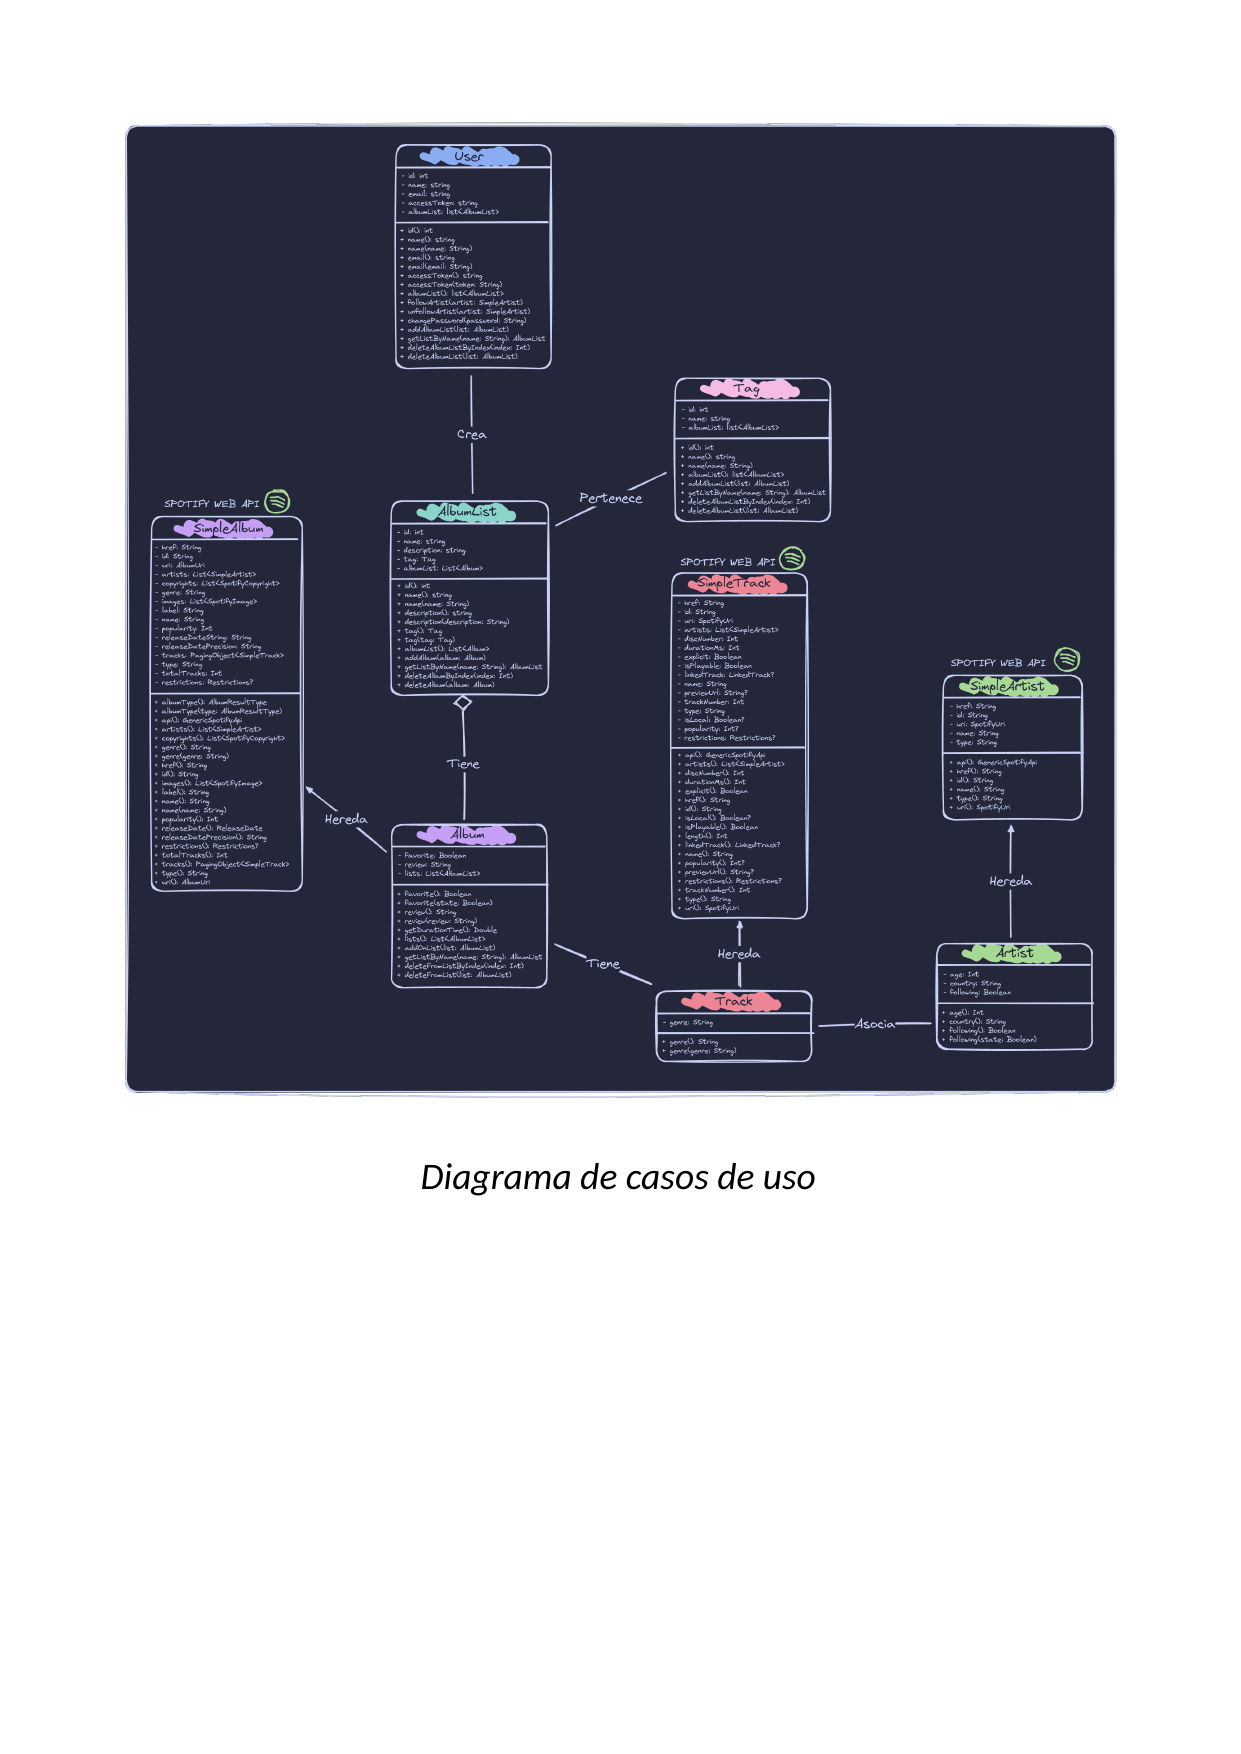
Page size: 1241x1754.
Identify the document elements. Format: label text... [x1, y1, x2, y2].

picture [118, 118, 1123, 1099]
text Diagrama de casos de uso [118, 1153, 1122, 1199]
